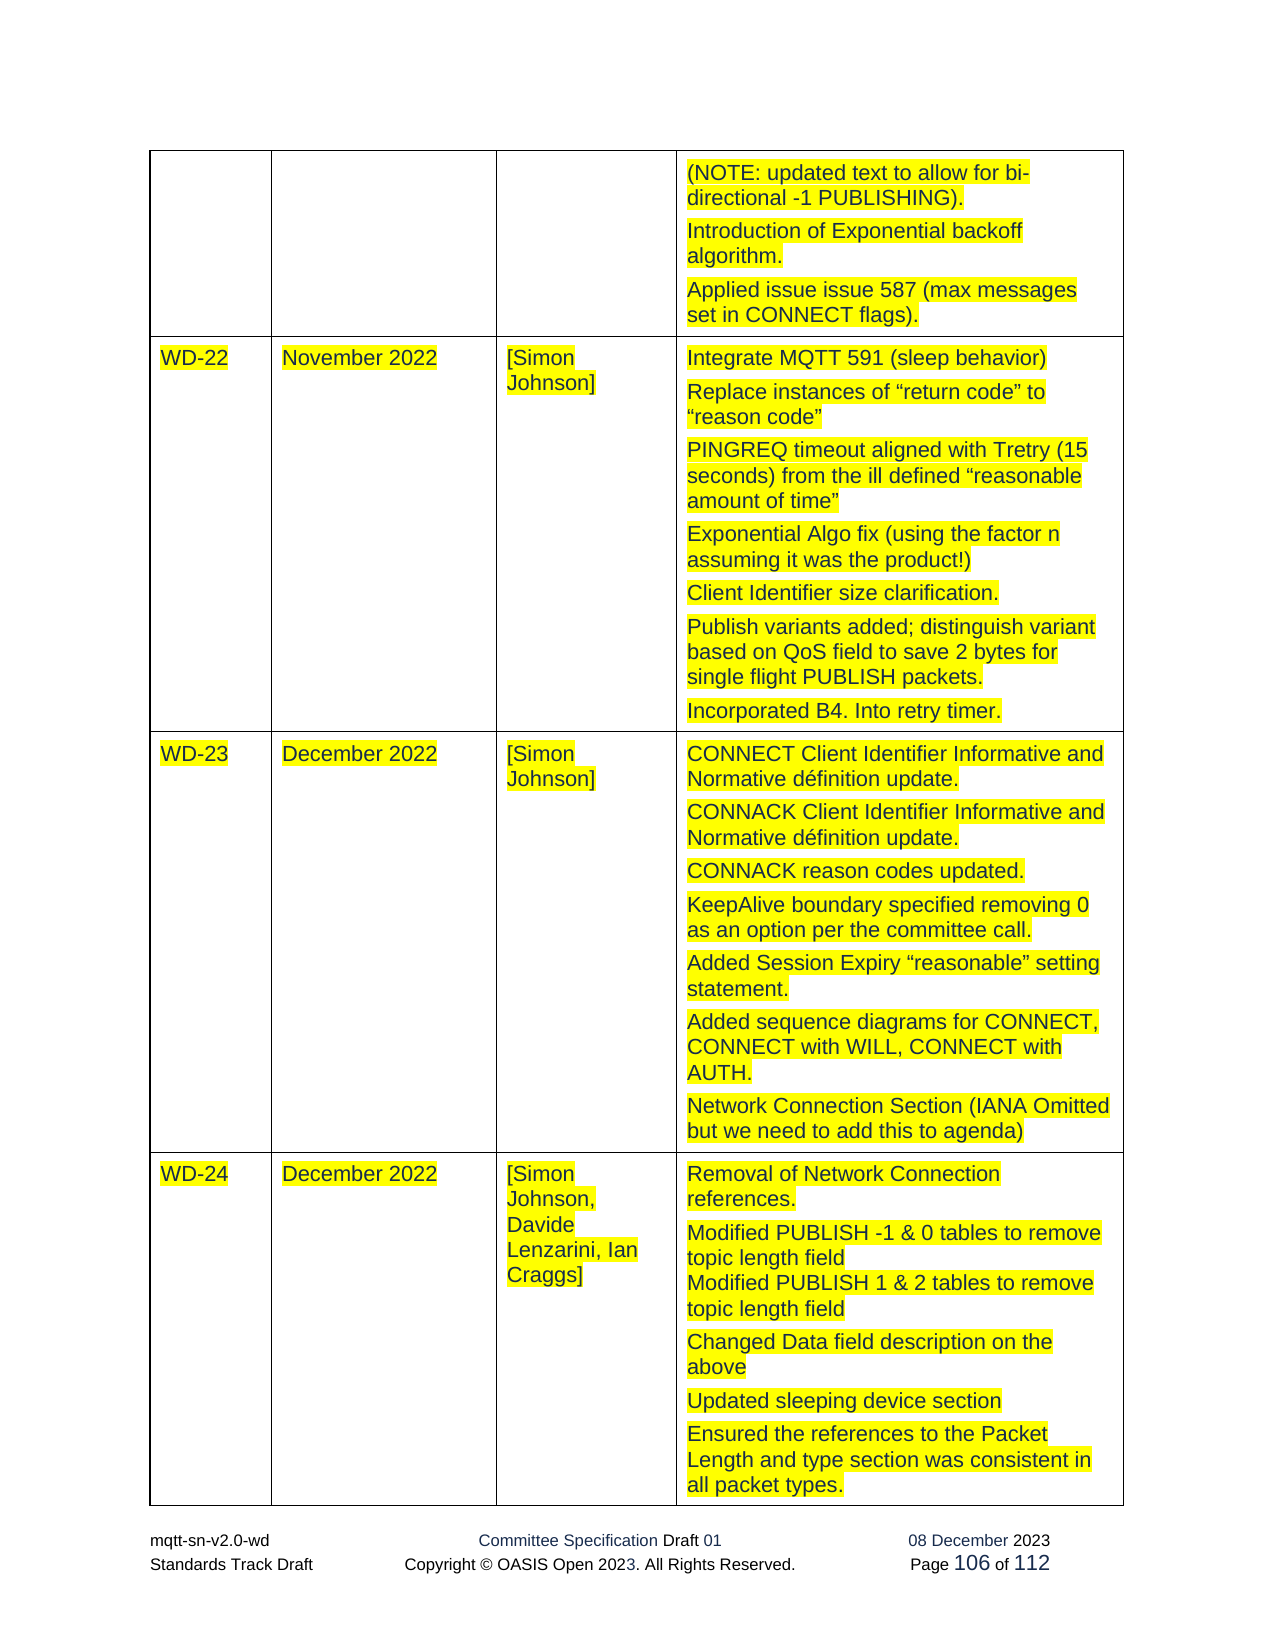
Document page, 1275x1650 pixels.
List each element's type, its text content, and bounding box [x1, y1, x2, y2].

table_cell November 2022 [272, 337, 496, 731]
table_cell [Simon Johnson] [497, 732, 676, 1152]
table_cell [497, 151, 676, 336]
table_cell WD-24 [151, 1153, 271, 1505]
table_cell [151, 151, 271, 336]
table_cell CONNECT Client Identifier Informative and Normative définition update. CONNACK Client Identifier Informative and Normative définition update. CONNACK reason codes updated. KeepAlive boundary specified removing 0 as an option per the committee call. Added Session Expiry “reasonable” setting statement. Added sequence diagrams for CONNECT, CONNECT with WILL, CONNECT with AUTH. Network Connection Section (IANA Omitted but we need to add this to agenda) [677, 732, 1123, 1152]
table_cell December 2022 [272, 1153, 496, 1505]
table_cell (NOTE: updated text to allow for bi-directional -1 PUBLISHING). Introduction of Exponential backoff algorithm. Applied issue issue 587 (max messages set in CONNECT flags). [677, 151, 1123, 336]
table_cell [272, 151, 496, 336]
table_cell December 2022 [272, 732, 496, 1152]
table_cell Integrate MQTT 591 (sleep behavior) Replace instances of “return code” to “reason code” PINGREQ timeout aligned with Tretry (15 seconds) from the ill defined “reasonable amount of time” Exponential Algo fix (using the factor n assuming it was the product!) Client Identifier size clarification. Publish variants added; distinguish variant based on QoS field to save 2 bytes for single flight PUBLISH packets. Incorporated B4. Into retry timer. [677, 337, 1123, 731]
table_cell [Simon Johnson, Davide Lenzarini, Ian Craggs] [497, 1153, 676, 1505]
table_cell WD-23 [151, 732, 271, 1152]
table_cell Removal of Network Connection references. Modified PUBLISH -1 & 0 tables to remove topic length field Modified PUBLISH 1 & 2 tables to remove topic length field Changed Data field description on the above Updated sleeping device section Ensured the references to the Packet Length and type section was consistent in all packet types. [677, 1153, 1123, 1505]
table_cell [Simon Johnson] [497, 337, 676, 731]
table_cell WD-22 [151, 337, 271, 731]
